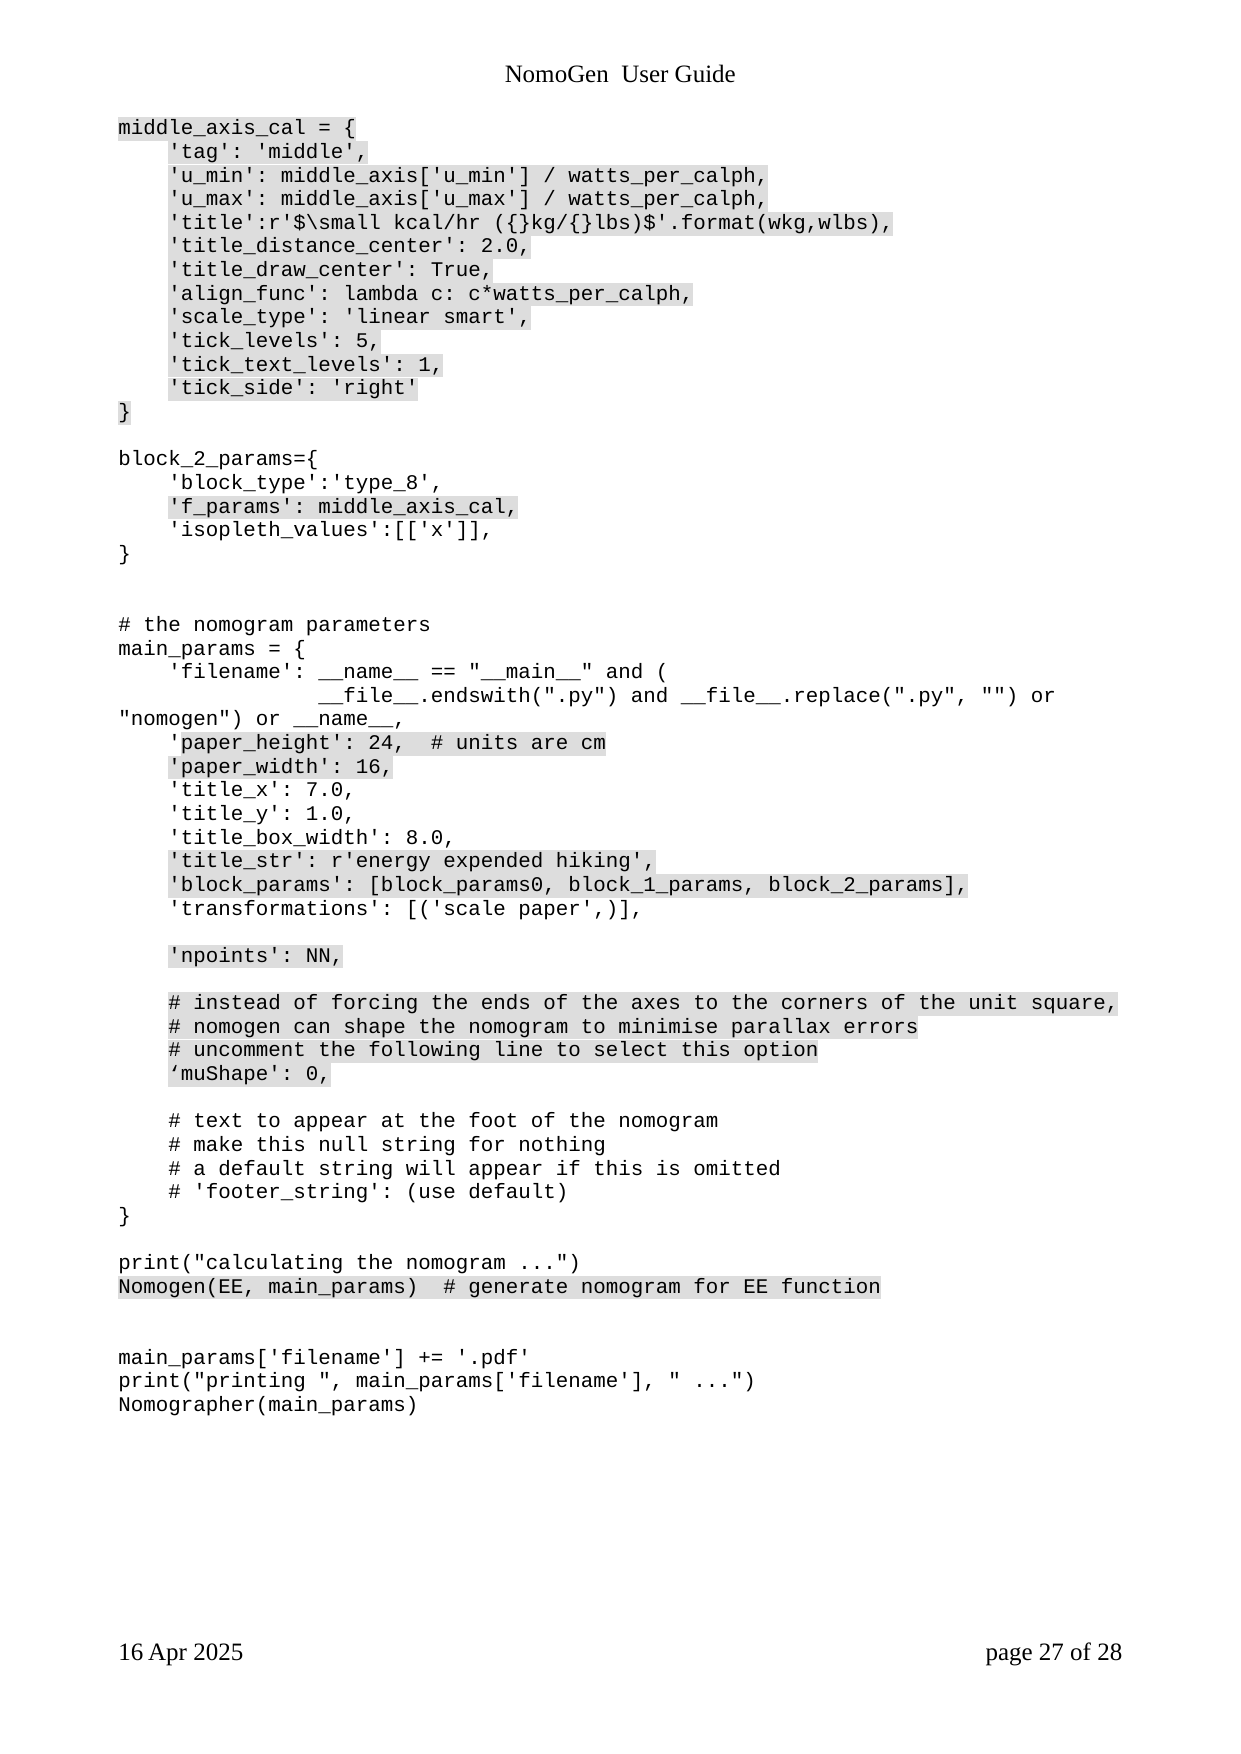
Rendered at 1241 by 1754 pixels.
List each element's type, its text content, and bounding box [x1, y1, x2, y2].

text 'transformations': [('scale paper',)], [118, 898, 1122, 921]
text 'paper_height': 24, # units are cm [118, 732, 1122, 756]
text Nomographer(main_params) [118, 1394, 1122, 1418]
text print("printing ", main_params['filename'], " ...") [118, 1371, 1122, 1394]
text 'tick_text_levels': 1, [118, 354, 1122, 377]
text } [118, 401, 1122, 425]
text Nomogen(EE, main_params) # generate nomogram for EE function [118, 1276, 1122, 1299]
text 'title_distance_center': 2.0, [118, 236, 1122, 259]
text main_params = { [118, 637, 1122, 661]
text 'block_type':'type_8', [118, 472, 1122, 496]
text 'title_y': 1.0, [118, 803, 1122, 827]
text # nomogen can shape the nomogram to minimise parallax errors [118, 1016, 1122, 1039]
text # instead of forcing the ends of the axes to the corners of the unit square, [118, 992, 1122, 1016]
text 'title':r'$\small kcal/hr ({}kg/{}lbs)$'.format(wkg,wlbs), [118, 212, 1122, 236]
text 'scale_type': 'linear smart', [118, 306, 1122, 330]
text __file__.endswith(".py") and __file__.replace(".py", "") or "nomogen") or __name__, [118, 685, 1122, 732]
text main_params['filename'] += '.pdf' [118, 1347, 1122, 1371]
text 'u_max': middle_axis['u_max'] / watts_per_calph, [118, 188, 1122, 212]
text print("calculating the nomogram ...") [118, 1252, 1122, 1276]
text 'tag': 'middle', [118, 141, 1122, 164]
text # the nomogram parameters [118, 614, 1122, 637]
text } [118, 1205, 1122, 1229]
text 'npoints': NN, [118, 945, 1122, 968]
text 'tick_side': 'right' [118, 377, 1122, 401]
text middle_axis_cal = { [118, 117, 1122, 141]
text 'isopleth_values':[['x']], [118, 519, 1122, 543]
text # uncomment the following line to select this option [118, 1039, 1122, 1063]
text } [118, 543, 1122, 567]
text # make this null string for nothing [118, 1134, 1122, 1158]
text # a default string will appear if this is omitted [118, 1158, 1122, 1181]
text ‘muShape': 0, [118, 1063, 1122, 1087]
text 'u_min': middle_axis['u_min'] / watts_per_calph, [118, 164, 1122, 188]
text 'f_params': middle_axis_cal, [118, 496, 1122, 519]
text 'filename': __name__ == "__main__" and ( [118, 661, 1122, 685]
text 'tick_levels': 5, [118, 330, 1122, 354]
text # text to appear at the foot of the nomogram [118, 1110, 1122, 1134]
text 'title_draw_center': True, [118, 259, 1122, 283]
text 'title_x': 7.0, [118, 779, 1122, 803]
text 'align_func': lambda c: c*watts_per_calph, [118, 283, 1122, 306]
text 'block_params': [block_params0, block_1_params, block_2_params], [118, 874, 1122, 898]
text block_2_params={ [118, 448, 1122, 472]
text 'title_box_width': 8.0, [118, 827, 1122, 850]
text # 'footer_string': (use default) [118, 1181, 1122, 1205]
text 'title_str': r'energy expended hiking', [118, 850, 1122, 874]
text 'paper_width': 16, [118, 756, 1122, 779]
